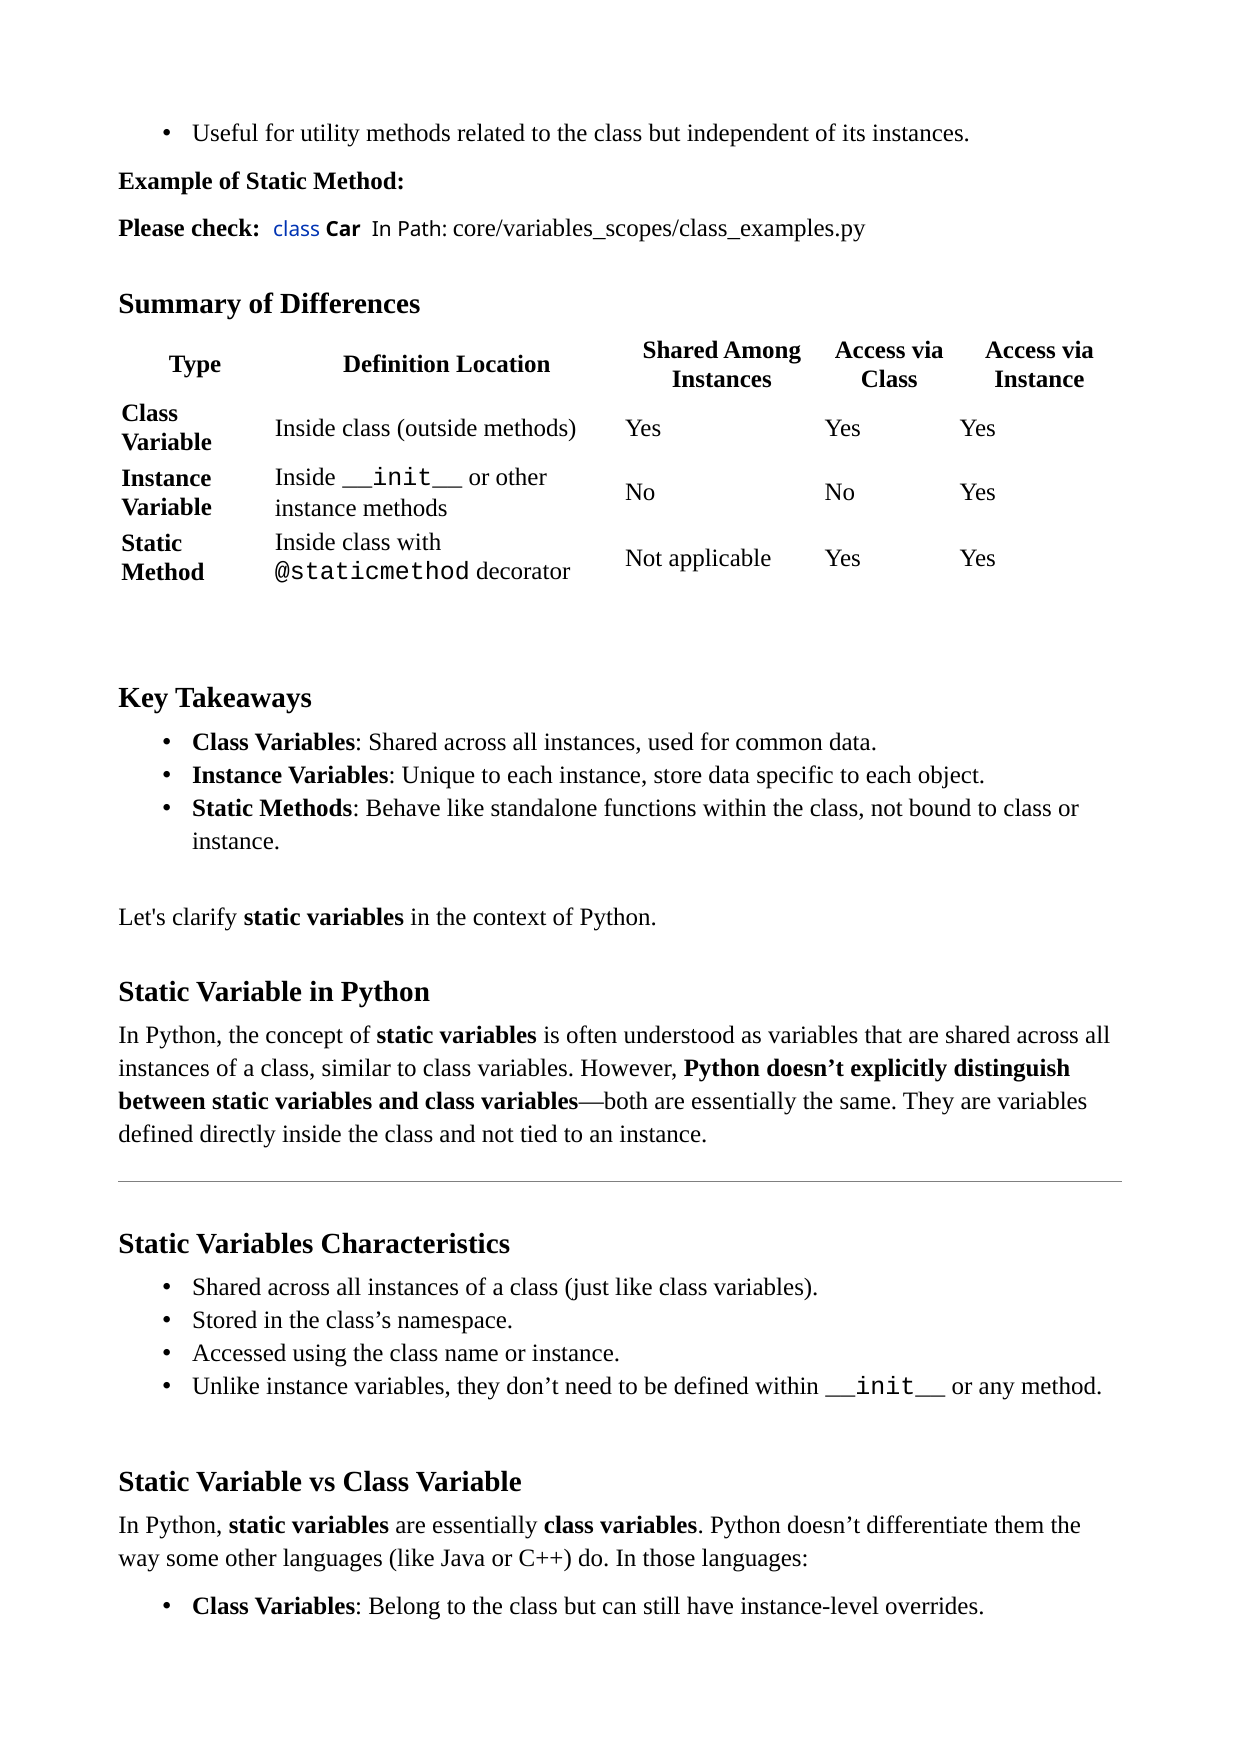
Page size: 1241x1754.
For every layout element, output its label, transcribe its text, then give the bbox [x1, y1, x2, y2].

list Class Variables: Shared across all instances, used for common data. [162, 727, 1122, 755]
table_cell Inside class with @staticmethod decorator [272, 524, 622, 590]
list Accessed using the class name or instance. [162, 1338, 1122, 1367]
text In Python, static variables are essentially class variables. Python doesn’t differentiate them the way some other languages (like Java or C++) do. In those languages: [118, 1510, 1122, 1572]
table_header Shared Among Instances [622, 332, 821, 396]
list Useful for utility methods related to the class but independent of its instances. [162, 118, 1122, 147]
list Unlike instance variables, they don’t need to be defined within __init__ or any method. [162, 1371, 1122, 1402]
table_cell Class Variable [118, 396, 272, 459]
subtitle Static Variable in Python [118, 974, 1122, 1008]
table_cell Yes [622, 396, 821, 459]
list Stored in the class’s namespace. [162, 1305, 1122, 1333]
table_cell Yes [821, 396, 956, 459]
list Instance Variables: Unique to each instance, store data specific to each object. [162, 760, 1122, 788]
list Static Methods: Behave like standalone functions within the class, not bound to class or instance. [162, 793, 1122, 854]
subtitle Static Variables Characteristics [118, 1226, 1122, 1259]
table_header Access via Instance [956, 332, 1122, 396]
table_cell Yes [956, 524, 1122, 590]
table_cell Inside class (outside methods) [272, 396, 622, 459]
list Shared across all instances of a class (just like class variables). [162, 1272, 1122, 1301]
text Let's clarify static variables in the context of Python. [118, 902, 1122, 931]
text Example of Static Method: [118, 166, 1122, 194]
table_cell No [622, 459, 821, 524]
text Please check: class Car In Path: core/variables_scopes/class_examples.py [118, 213, 1122, 243]
table_header Access via Class [821, 332, 956, 396]
table_cell No [821, 459, 956, 524]
table_cell Yes [956, 396, 1122, 459]
table_cell Yes [821, 524, 956, 590]
table_header Definition Location [272, 332, 622, 396]
table_cell Inside __init__ or other instance methods [272, 459, 622, 524]
table_cell Yes [956, 459, 1122, 524]
subtitle Summary of Differences [118, 286, 1122, 320]
subtitle Key Takeaways [118, 681, 1122, 714]
table_cell Not applicable [622, 524, 821, 590]
table_cell Static Method [118, 524, 272, 590]
list Class Variables: Belong to the class but can still have instance-level overrides. [162, 1591, 1122, 1619]
subtitle Static Variable vs Class Variable [118, 1464, 1122, 1498]
text In Python, the concept of static variables is often understood as variables that are shared across all instances of a class, similar to class variables. However, Python doesn’t explicitly distinguish between static variables and class variables—both are essentially the same. They are variables defined directly inside the class and not tied to an instance. [118, 1020, 1122, 1148]
table_cell Instance Variable [118, 459, 272, 524]
table_header Type [118, 332, 272, 396]
